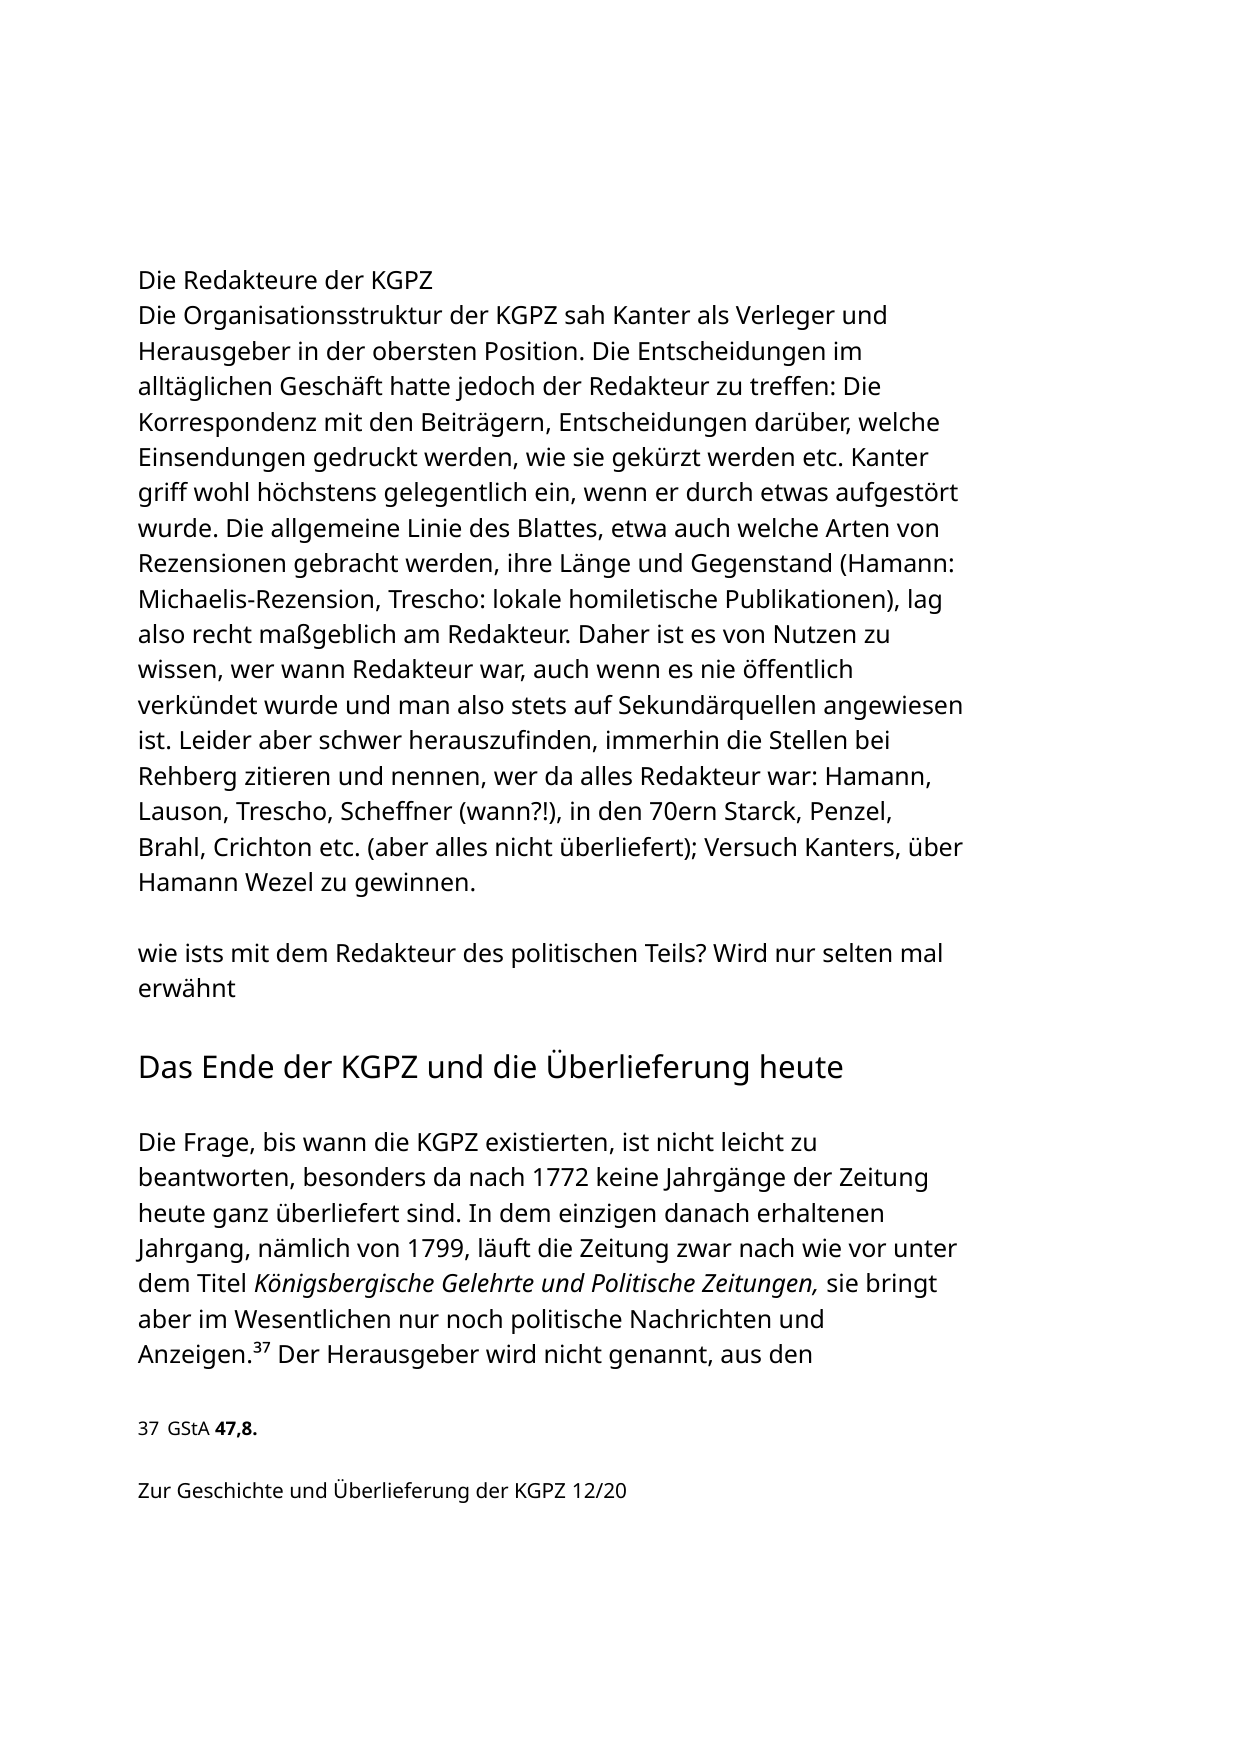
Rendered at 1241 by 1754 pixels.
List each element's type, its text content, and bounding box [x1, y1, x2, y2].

text GStA 47,8. [138, 1415, 846, 1441]
text Die Organisationsstruktur der KGPZ sah Kanter als Verleger und Herausgeber in der obersten Position. Die Entscheidungen im alltäglichen Geschäft hatte jedoch der Redakteur zu treffen: Die Korrespondenz mit den Beiträgern, Entscheidungen darüber, welche Einsendungen gedruckt werden, wie sie gekürzt werden etc. Kanter griff wohl höchstens gelegentlich ein, wenn er durch etwas aufgestört wurde. Die allgemeine Linie des Blattes, etwa auch welche Arten von Rezensionen gebracht werden, ihre Länge und Gegenstand (Hamann: Michaelis-Rezension, Trescho: lokale homiletische Publikationen), lag also recht maßgeblich am Redakteur. Daher ist es von Nutzen zu wissen, wer wann Redakteur war, auch wenn es nie öffentlich verkündet wurde und man also stets auf Sekundärquellen angewiesen ist. Leider aber schwer herauszufinden, immerhin die Stellen bei Rehberg zitieren und nennen, wer da alles Redakteur war: Hamann, Lauson, Trescho, Scheffner (wann?!), in den 70ern Starck, Penzel, Brahl, Crichton etc. (aber alles nicht überliefert); Versuch Kanters, über Hamann Wezel zu gewinnen. [138, 296, 964, 898]
text wie ists mit dem Redakteur des politischen Teils? Wird nur selten mal erwähnt [138, 934, 964, 1005]
text Die Frage, bis wann die KGPZ existierten, ist nicht leicht zu beantworten, besonders da nach 1772 keine Jahrgänge der Zeitung heute ganz überliefert sind. In dem einzigen danach erhaltenen Jahrgang, nämlich von 1799, läuft die Zeitung zwar nach wie vor unter dem Titel Königsbergische Gelehrte und Politische Zeitungen, sie bringt aber im Wesentlichen nur noch politische Nachrichten und Anzeigen. Der Herausgeber wird nicht genannt, aus den [138, 1123, 964, 1371]
subtitle Das Ende der KGPZ und die Überlieferung heute [138, 1040, 964, 1087]
text Die Redakteure der KGPZ [138, 261, 964, 296]
